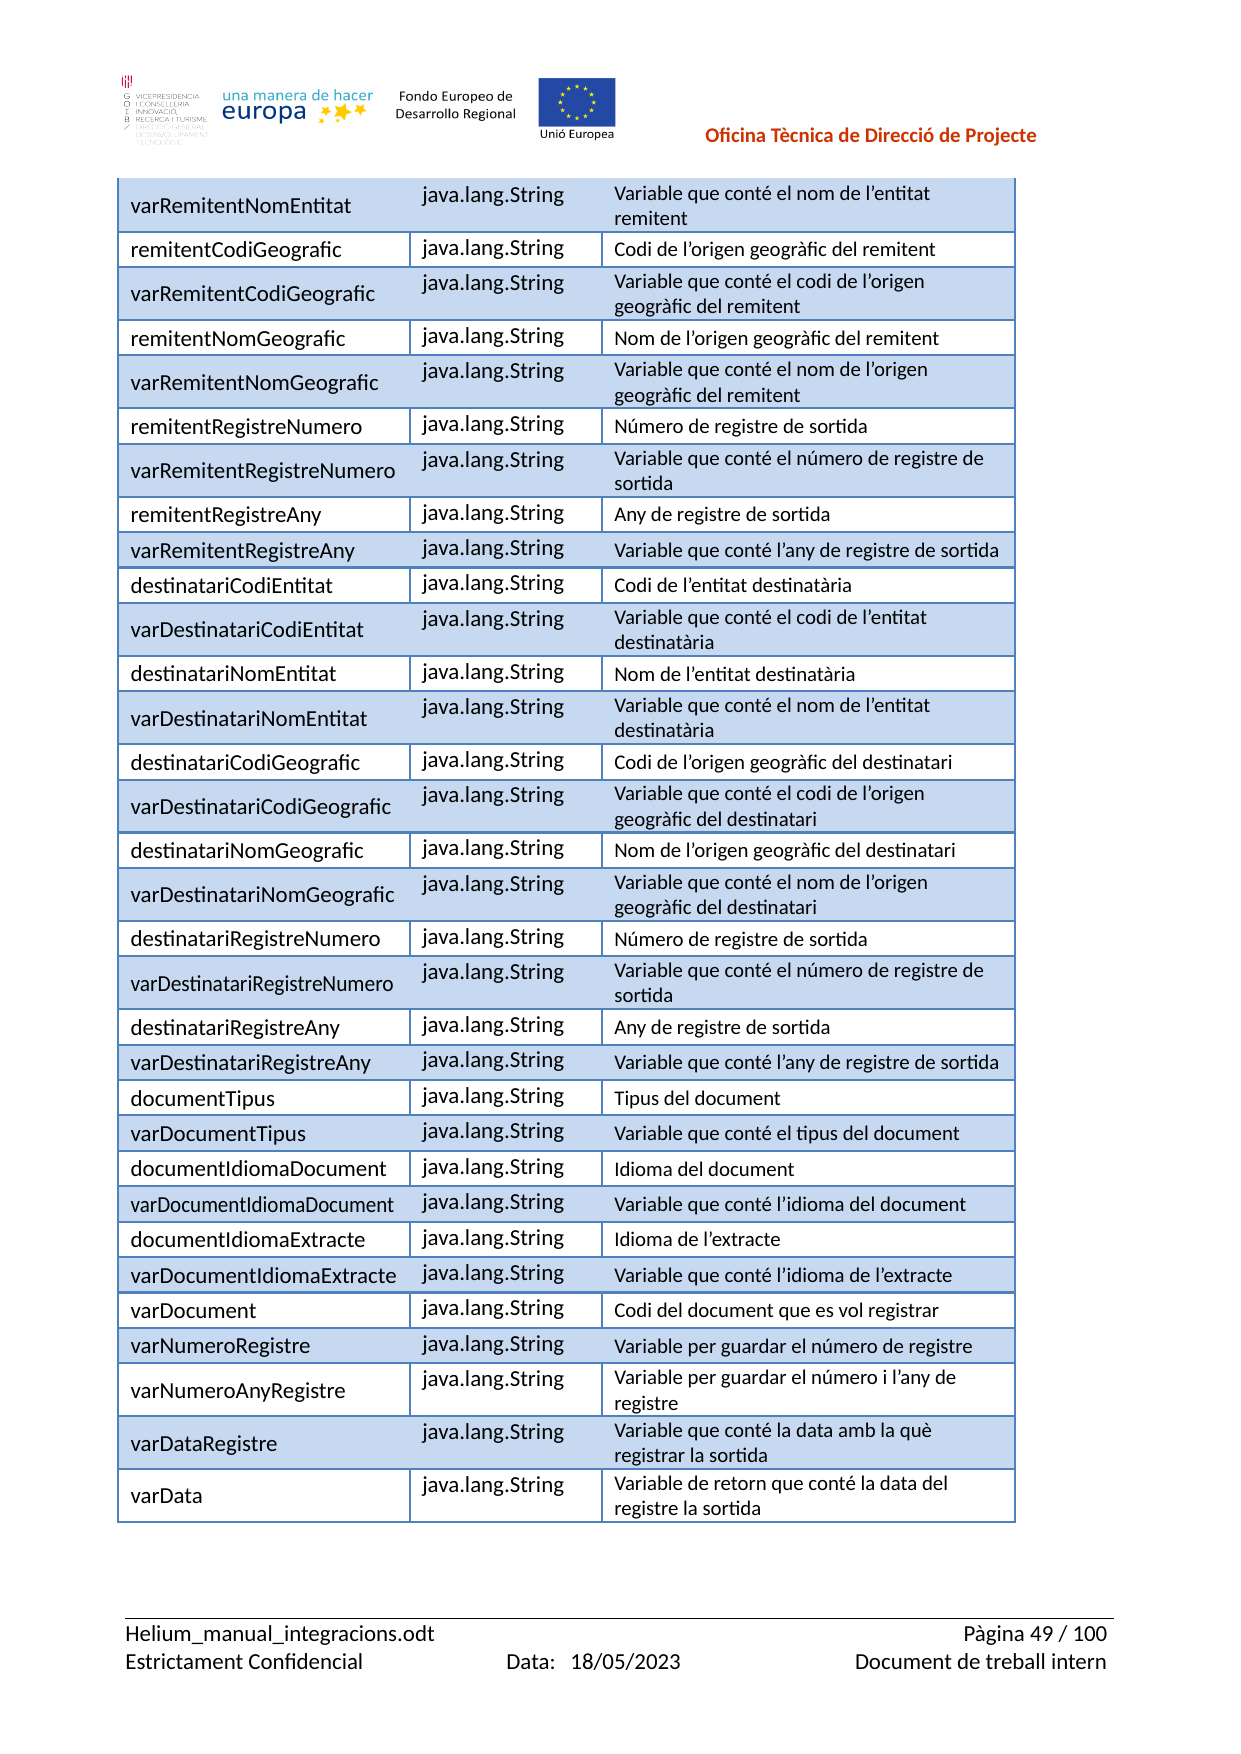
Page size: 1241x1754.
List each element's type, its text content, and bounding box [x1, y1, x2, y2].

table_cell Variable que conté el tipus del document [602, 1116, 1014, 1150]
table_cell documentIdiomaExtracte [119, 1223, 409, 1256]
table_cell Variable que conté el número de registre de sortida [602, 957, 1014, 1008]
table_cell Variable que conté l’any de registre de sortida [602, 1046, 1014, 1079]
table_cell Any de registre de sortida [603, 1010, 1014, 1043]
table_cell Idioma de l’extracte [603, 1223, 1014, 1256]
table_cell java.lang.String [410, 781, 602, 831]
table_cell varDestinatariNomEntitat [119, 692, 410, 743]
table_cell java.lang.String [410, 604, 602, 655]
table_cell Codi del document que es vol registrar [603, 1294, 1014, 1327]
table_cell java.lang.String [410, 1046, 602, 1079]
table_cell varDataRegistre [119, 1417, 410, 1468]
table_cell varDocumentIdiomaExtracte [119, 1258, 410, 1291]
table_cell java.lang.String [410, 178, 602, 231]
table_cell destinatariNomEntitat [119, 657, 409, 690]
table_cell java.lang.String [410, 445, 602, 496]
table_cell varDestinatariCodiEntitat [119, 604, 410, 655]
table_cell java.lang.String [411, 409, 601, 443]
table_cell Variable que conté el nom de l’origen geogràfic del remitent [602, 356, 1014, 407]
table_cell Codi de l’origen geogràfic del destinatari [603, 745, 1014, 778]
table_cell remitentCodiGeografic [119, 233, 409, 266]
table_cell java.lang.String [411, 1223, 601, 1256]
table_cell varRemitentRegistreNumero [119, 445, 410, 496]
table_cell Número de registre de sortida [603, 409, 1014, 443]
table_cell java.lang.String [411, 233, 601, 266]
table_cell Variable per guardar el número de registre [602, 1329, 1014, 1362]
table_cell java.lang.String [411, 1152, 601, 1185]
table_cell destinatariCodiGeografic [119, 745, 409, 778]
table_cell varDestinatariNomGeografic [119, 869, 410, 920]
table_cell java.lang.String [411, 1470, 601, 1521]
table_cell java.lang.String [411, 834, 601, 867]
table_cell Variable que conté la data amb la què registrar la sortida [602, 1417, 1014, 1468]
table_cell java.lang.String [411, 657, 601, 690]
table_cell varDestinatariRegistreNumero [119, 957, 410, 1008]
table_cell varRemitentRegistreAny [119, 533, 410, 566]
table_cell java.lang.String [410, 957, 602, 1008]
table_cell Variable que conté el nom de l’entitat destinatària [602, 692, 1014, 743]
table_cell java.lang.String [410, 1187, 602, 1221]
table_cell java.lang.String [410, 692, 602, 743]
table_cell java.lang.String [411, 569, 601, 602]
table_cell Codi de l’entitat destinatària [603, 569, 1014, 602]
table_cell varDestinatariRegistreAny [119, 1046, 410, 1079]
table_cell Variable de retorn que conté la data del registre la sortida [603, 1470, 1014, 1521]
table_cell java.lang.String [410, 1329, 602, 1362]
table_cell remitentRegistreAny [119, 498, 409, 531]
table_cell varDocumentIdiomaDocument [119, 1187, 410, 1221]
table_cell Número de registre de sortida [603, 922, 1014, 955]
table_cell java.lang.String [411, 321, 601, 354]
table_cell destinatariNomGeografic [119, 834, 409, 867]
table_cell varRemitentCodiGeografic [119, 268, 410, 319]
table_cell remitentNomGeografic [119, 321, 409, 354]
table_cell Nom de l’entitat destinatària [603, 657, 1014, 690]
table_cell varData [119, 1470, 409, 1521]
table_cell java.lang.String [410, 1116, 602, 1150]
table_cell Variable que conté el número de registre de sortida [602, 445, 1014, 496]
table_cell Variable que conté el codi de l’origen geogràfic del remitent [602, 268, 1014, 319]
table_cell varDocument [119, 1294, 409, 1327]
table_cell Variable que conté l’any de registre de sortida [602, 533, 1014, 566]
table_cell java.lang.String [411, 1081, 601, 1114]
table_cell Any de registre de sortida [603, 498, 1014, 531]
table_cell Variable que conté l’idioma del document [602, 1187, 1014, 1221]
table_cell varDocumentTipus [119, 1116, 410, 1150]
table_cell Variable que conté l’idioma de l’extracte [602, 1258, 1014, 1291]
table_cell Nom de l’origen geogràfic del destinatari [603, 834, 1014, 867]
picture [219, 73, 621, 147]
table_cell Tipus del document [603, 1081, 1014, 1114]
table_cell java.lang.String [411, 745, 601, 778]
table_cell varNumeroAnyRegistre [119, 1364, 409, 1415]
table_cell java.lang.String [411, 1364, 601, 1415]
table_cell java.lang.String [410, 533, 602, 566]
table_cell Variable que conté el codi de l’origen geogràfic del destinatari [602, 781, 1014, 831]
table_cell java.lang.String [410, 869, 602, 920]
table_cell documentTipus [119, 1081, 409, 1114]
table_cell Variable per guardar el número i l’any de registre [603, 1364, 1014, 1415]
table_cell java.lang.String [411, 1294, 601, 1327]
table_cell java.lang.String [411, 1010, 601, 1043]
table_cell varRemitentNomGeografic [119, 356, 410, 407]
table_cell java.lang.String [410, 356, 602, 407]
table_cell Nom de l’origen geogràfic del remitent [603, 321, 1014, 354]
table_cell Variable que conté el nom de l’origen geogràfic del destinatari [602, 869, 1014, 920]
table_cell java.lang.String [411, 498, 601, 531]
table_cell varNumeroRegistre [119, 1329, 410, 1362]
table_cell remitentRegistreNumero [119, 409, 409, 443]
table_cell destinatariRegistreNumero [119, 922, 409, 955]
table_cell Variable que conté el nom de l’entitat remitent [602, 178, 1014, 231]
table_cell java.lang.String [410, 1258, 602, 1291]
table_cell Codi de l’origen geogràfic del remitent [603, 233, 1014, 266]
table_cell destinatariRegistreAny [119, 1010, 409, 1043]
table_cell Idioma del document [603, 1152, 1014, 1185]
table_cell destinatariCodiEntitat [119, 569, 409, 602]
picture [118, 73, 213, 147]
table_cell varDestinatariCodiGeografic [119, 781, 410, 831]
table_cell java.lang.String [410, 268, 602, 319]
table_cell java.lang.String [410, 1417, 602, 1468]
table_cell Variable que conté el codi de l’entitat destinatària [602, 604, 1014, 655]
table_cell documentIdiomaDocument [119, 1152, 409, 1185]
table_cell java.lang.String [411, 922, 601, 955]
table_cell varRemitentNomEntitat [119, 178, 410, 231]
